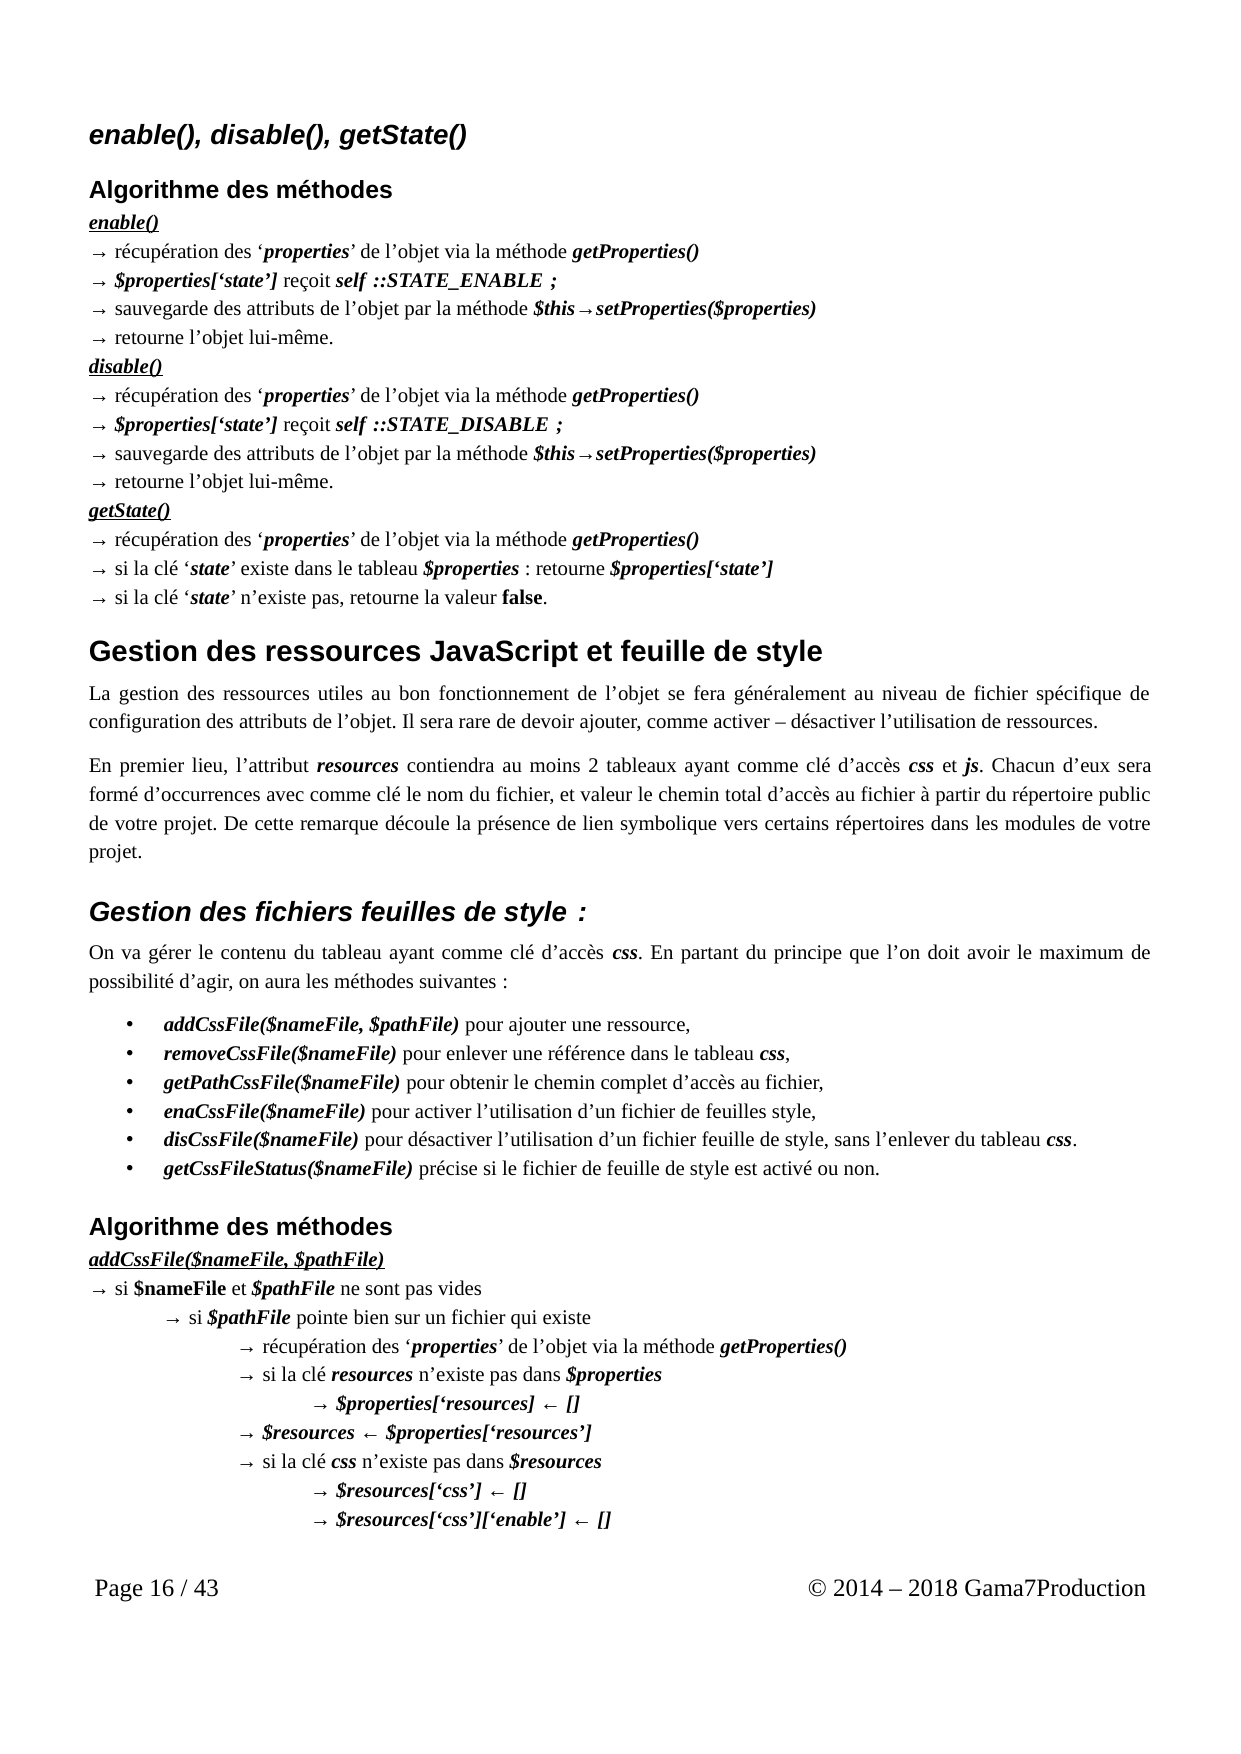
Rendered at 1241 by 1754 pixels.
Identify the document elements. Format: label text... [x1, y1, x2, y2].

list addCssFile($nameFile, $pathFile) pour ajouter une ressource, [126, 1012, 1152, 1036]
text → $properties[‘state’] reçoit self ::STATE_ENABLE ; [88, 267, 1152, 292]
text → récupération des ‘properties’ de l’objet via la méthode getProperties() [88, 1333, 1152, 1358]
text → $properties[‘state’] reçoit self ::STATE_DISABLE ; [88, 412, 1152, 436]
text addCssFile($nameFile, $pathFile) [88, 1247, 1152, 1271]
text → retourne l’objet lui-même. [88, 325, 1152, 349]
text → récupération des ‘properties’ de l’objet via la méthode getProperties() [88, 239, 1152, 263]
text → $resources[‘css’][‘enable’] ← [] [236, 1507, 1152, 1531]
text → retourne l’objet lui-même. [88, 469, 1152, 493]
text getState() [88, 498, 1152, 522]
list disCssFile($nameFile) pour désactiver l’utilisation d’un fichier feuille de style, sans l’enlever du tableau css. [126, 1127, 1152, 1151]
text → $resources ← $properties[‘resources’] [236, 1420, 1152, 1444]
list getCssFileStatus($nameFile) précise si le fichier de feuille de style est activé ou non. [126, 1156, 1152, 1180]
text → sauvegarde des attributs de l’objet par la méthode $this→setProperties($properties) [88, 441, 1152, 465]
text → récupération des ‘properties’ de l’objet via la méthode getProperties() [88, 383, 1152, 407]
text disable() [88, 354, 1152, 378]
subtitle Algorithme des méthodes [88, 1212, 1152, 1241]
text → récupération des ‘properties’ de l’objet via la méthode getProperties() [88, 527, 1152, 551]
text → $resources[‘css’] ← [] [236, 1478, 1152, 1502]
text On va gérer le contenu du tableau ayant comme clé d’accès css. En partant du principe que l’on doit avoir le maximum de possibilité d’agir, on aura les méthodes suivantes : [88, 940, 1152, 993]
list enaCssFile($nameFile) pour activer l’utilisation d’un fichier de feuilles style, [126, 1098, 1152, 1123]
subtitle Algorithme des méthodes [88, 175, 1152, 203]
subtitle Gestion des ressources JavaScript et feuille de style [88, 634, 1152, 668]
text enable() [88, 210, 1152, 234]
list removeCssFile($nameFile) pour enlever une référence dans le tableau css, [126, 1041, 1152, 1065]
text → si la clé ‘state’ existe dans le tableau $properties : retourne $properties[‘state’] [88, 556, 1152, 580]
list getPathCssFile($nameFile) pour obtenir le chemin complet d’accès au fichier, [126, 1070, 1152, 1094]
text En premier lieu, l’attribut resources contiendra au moins 2 tableaux ayant comme clé d’accès css et js. Chacun d’eux sera formé d’occurrences avec comme clé le nom du fichier, et valeur le chemin total d’accès au fichier à partir du répertoire public de votre projet. De cette remarque découle la présence de lien symbolique vers certains répertoires dans les modules de votre projet. [88, 753, 1152, 863]
subtitle Gestion des fichiers feuilles de style : [88, 895, 1152, 927]
text → si $nameFile et $pathFile ne sont pas vides [88, 1276, 1152, 1300]
text → sauvegarde des attributs de l’objet par la méthode $this→setProperties($properties) [88, 296, 1152, 320]
text → si la clé ‘state’ n’existe pas, retourne la valeur false. [88, 585, 1152, 609]
text → $properties[‘resources] ← [] [236, 1391, 1152, 1415]
text → si $pathFile pointe bien sur un fichier qui existe [88, 1305, 1152, 1329]
text → si la clé resources n’existe pas dans $properties [236, 1362, 1152, 1386]
text La gestion des ressources utiles au bon fonctionnement de l’objet se fera généralement au niveau de fichier spécifique de configuration des attributs de l’objet. Il sera rare de devoir ajouter, comme activer – désactiver l’utilisation de ressources. [88, 681, 1152, 733]
subtitle enable(), disable(), getState() [88, 118, 1152, 150]
text → si la clé css n’existe pas dans $resources [236, 1449, 1152, 1473]
